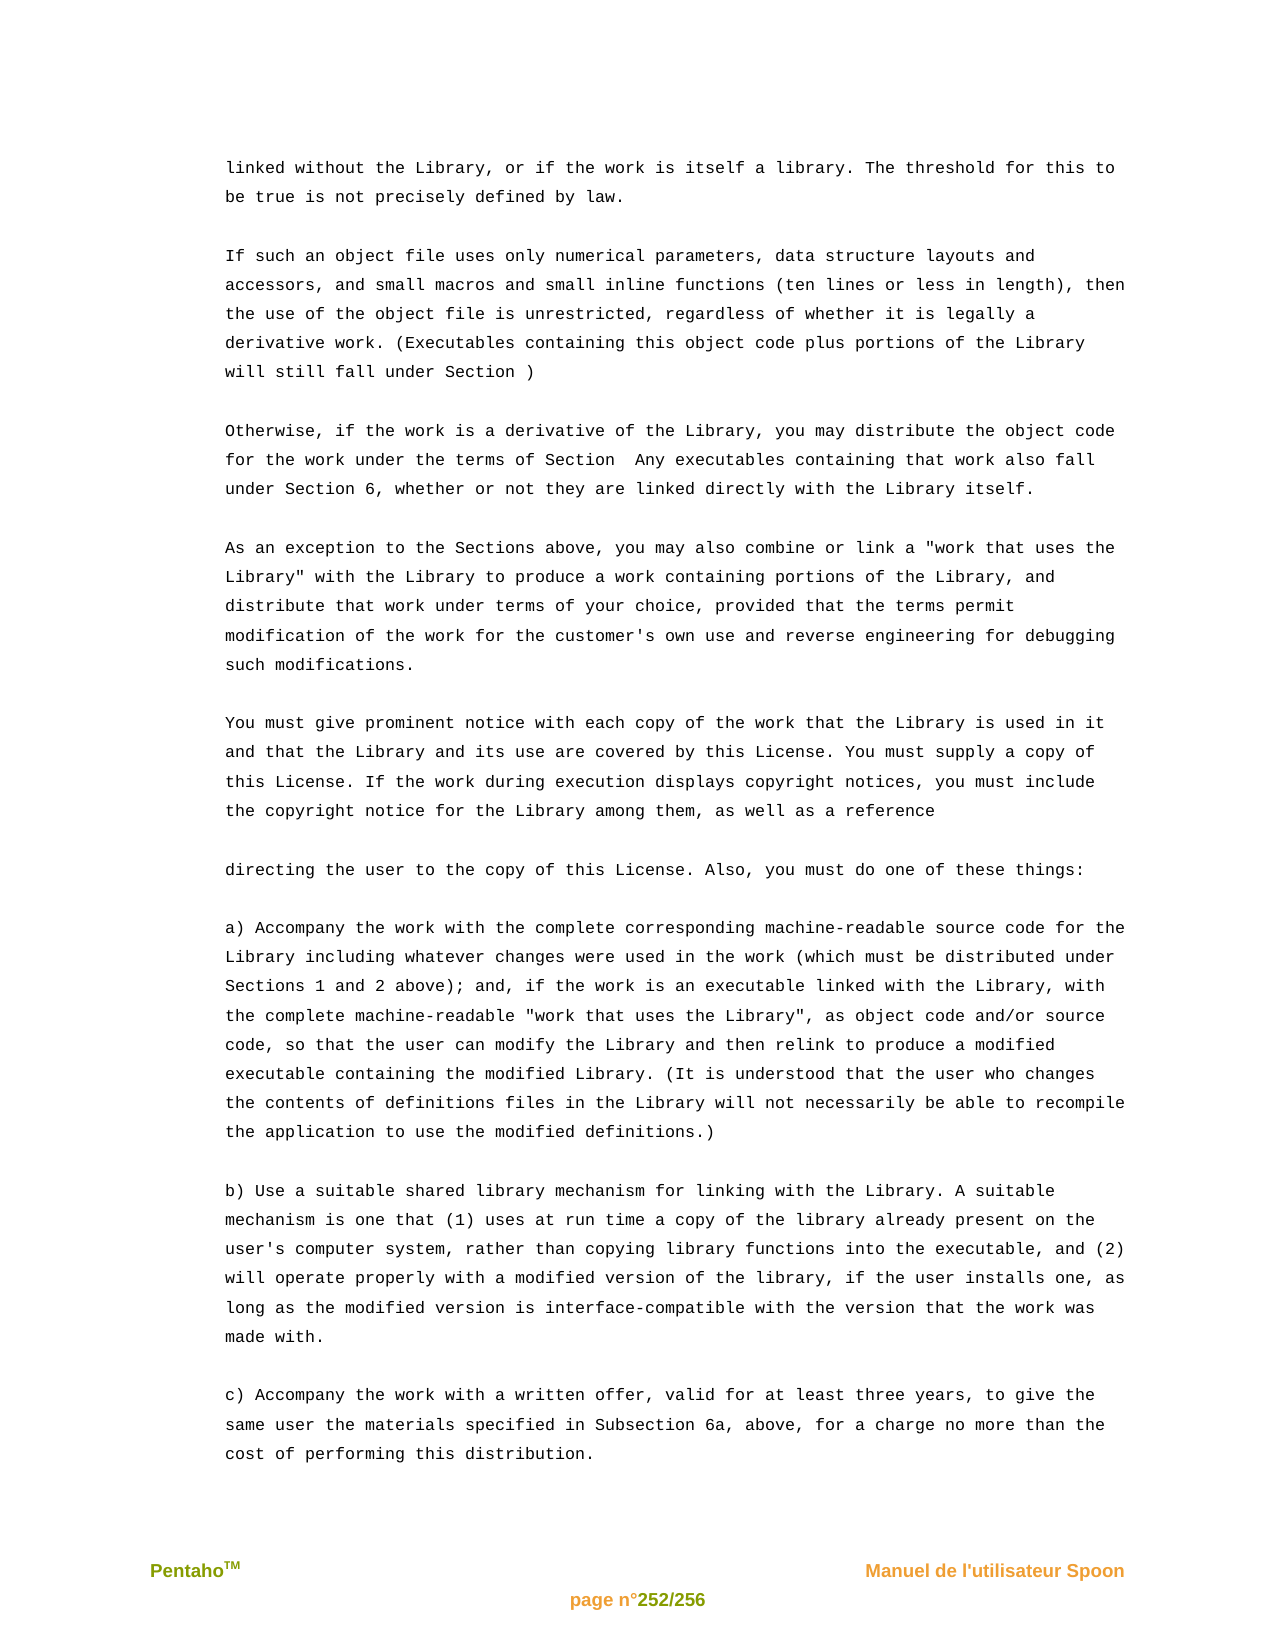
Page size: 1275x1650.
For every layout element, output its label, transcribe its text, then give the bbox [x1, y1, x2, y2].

text directing the user to the copy of this License. Also, you must do one of these things: [225, 852, 1125, 881]
text As an exception to the Sections above, you may also combine or link a "work that uses the Library" with the Library to produce a work containing portions of the Library, and distribute that work under terms of your choice, provided that the terms permit modification of the work for the customer's own use and reverse engineering for debugging such modifications. [225, 530, 1125, 676]
text linked without the Library, or if the work is itself a library. The threshold for this to be true is not precisely defined by law. [225, 150, 1125, 208]
text c) Accompany the work with a written offer, valid for at least three years, to give the same user the materials specified in Subsection 6a, above, for a charge no more than the cost of performing this distribution. [225, 1377, 1125, 1465]
text You must give prominent notice with each copy of the work that the Library is used in it and that the Library and its use are covered by this License. You must supply a copy of this License. If the work during execution displays copyright notices, you must include the copyright notice for the Library among them, as well as a reference [225, 705, 1125, 822]
text Otherwise, if the work is a derivative of the Library, you may distribute the object code for the work under the terms of Section Any executables containing that work also fall under Section 6, whether or not they are linked directly with the Library itself. [225, 413, 1125, 501]
text If such an object file uses only numerical parameters, data structure layouts and accessors, and small macros and small inline functions (ten lines or less in length), then the use of the object file is unrestricted, regardless of whether it is legally a derivative work. (Executables containing this object code plus portions of the Library will still fall under Section ) [225, 238, 1125, 384]
text a) Accompany the work with the complete corresponding machine-readable source code for the Library including whatever changes were used in the work (which must be distributed under Sections 1 and 2 above); and, if the work is an executable linked with the Library, with the complete machine-readable "work that uses the Library", as object code and/or source code, so that the user can modify the Library and then relink to produce a modified executable containing the modified Library. (It is understood that the user who changes the contents of definitions files in the Library will not necessarily be able to recompile the application to use the modified definitions.) [225, 910, 1125, 1143]
text b) Use a suitable shared library mechanism for linking with the Library. A suitable mechanism is one that (1) uses at run time a copy of the library already present on the user's computer system, rather than copying library functions into the executable, and (2) will operate properly with a modified version of the library, if the user installs one, as long as the modified version is interface-compatible with the version that the work was made with. [225, 1173, 1125, 1348]
